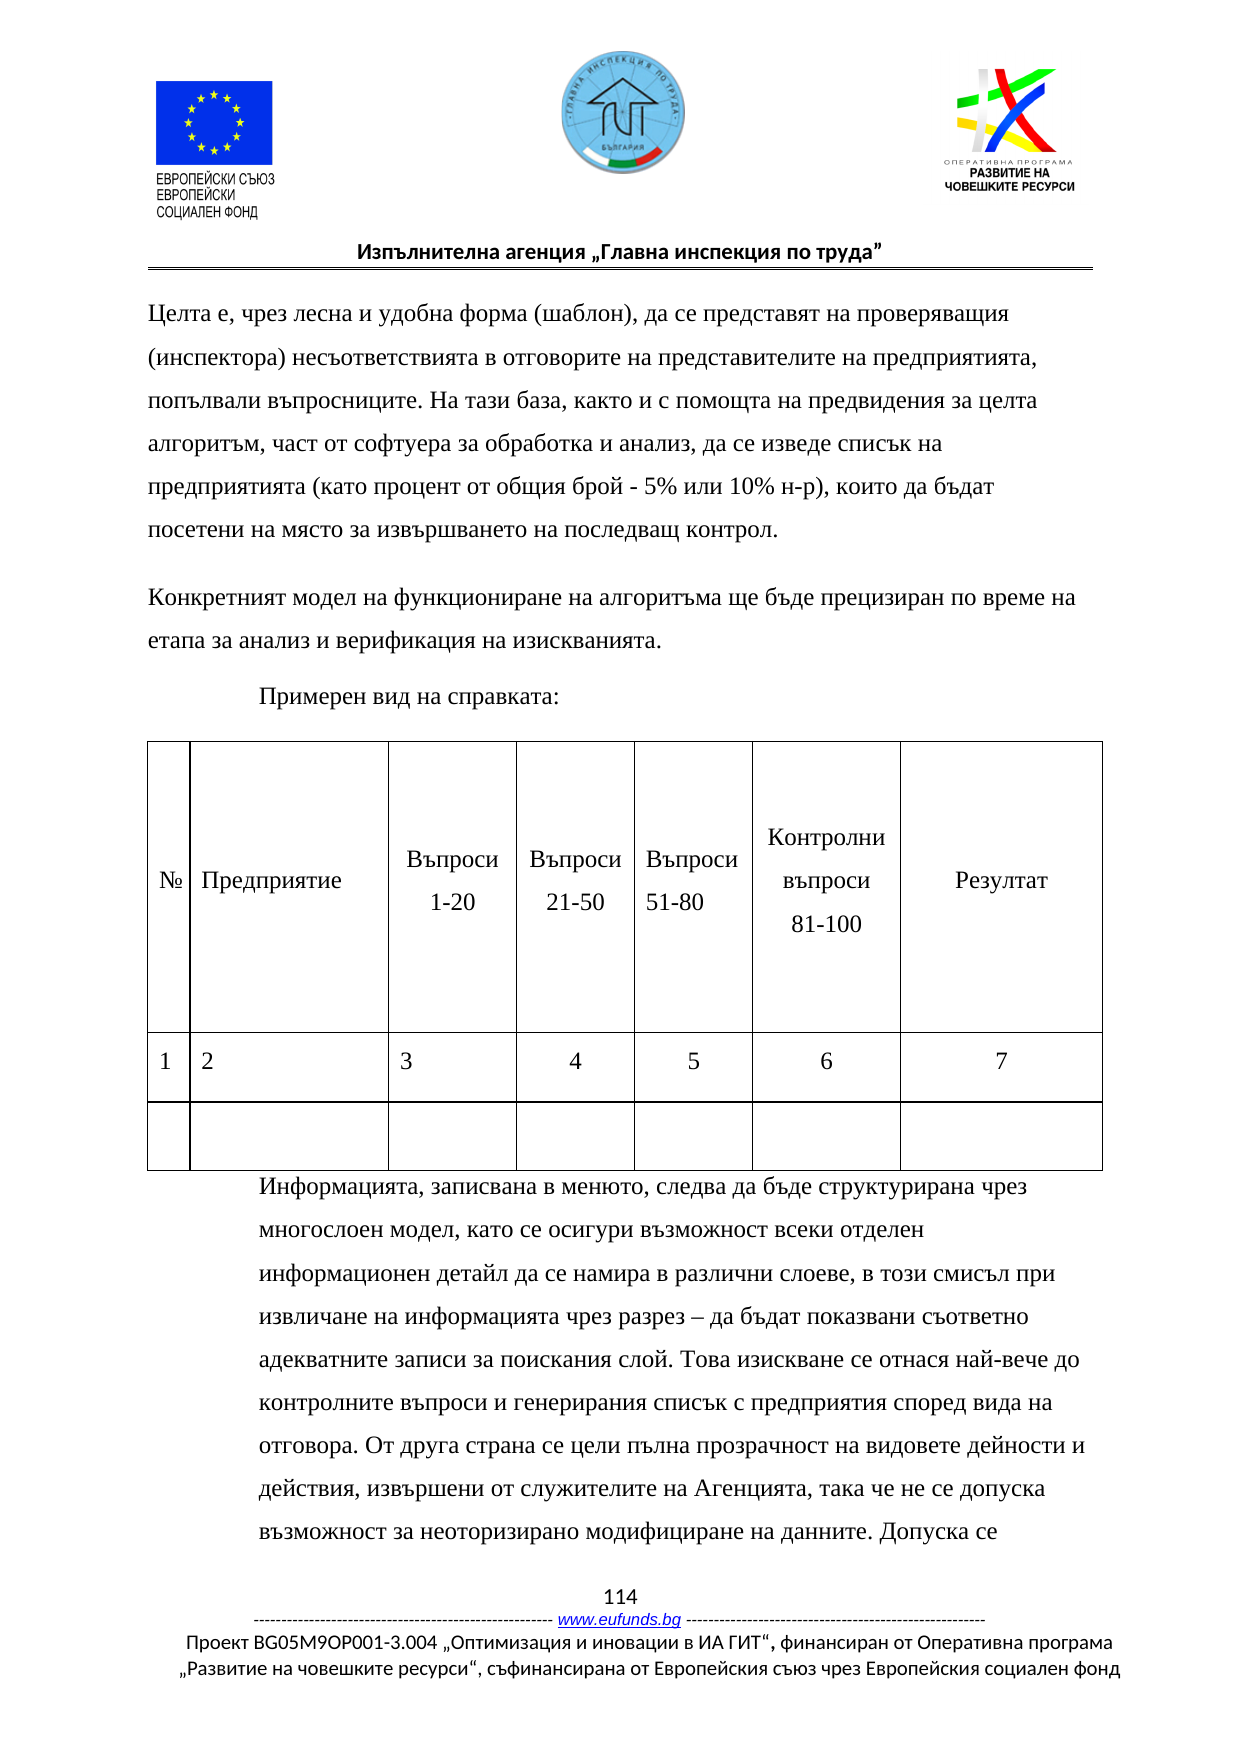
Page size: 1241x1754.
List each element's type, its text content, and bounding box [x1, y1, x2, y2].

table_cell 2 [191, 1033, 388, 1101]
table_cell 6 [753, 1033, 900, 1101]
table_cell [901, 1103, 1102, 1170]
table_cell 1 [148, 1033, 189, 1101]
table_cell [389, 1103, 516, 1170]
table_cell 3 [389, 1033, 516, 1101]
table_cell [148, 1103, 189, 1170]
table_header № [148, 742, 189, 1032]
table_header Предприятие [191, 742, 388, 1032]
table_cell [191, 1103, 388, 1170]
table_header Въпроси 1-20 [389, 742, 516, 1032]
text Конкретният модел на функциониране на алгоритъма ще бъде прецизиран по време на етапа за анализ и верификация на изискванията. [148, 582, 1093, 654]
text Примерен вид на справката: [258, 681, 1093, 710]
table_header Резултат [901, 742, 1102, 1032]
table_header Въпроси 51-80 [635, 742, 752, 1032]
table_cell [517, 1103, 634, 1170]
table_cell [635, 1103, 752, 1170]
text Информацията, записвана в менюто, следва да бъде структурирана чрез многослоен модел, като се осигури възможност всеки отделен информационен детайл да се намира в различни слоеве, в този смисъл при извличане на информацията чрез разрез – да бъдат показвани съответно адекватните записи за поискания слой. Това изискване се отнася най-вече до контролните въпроси и генерирания списък с предприятия според вида на отговора. От друга страна се цели пълна прозрачност на видовете дейности и действия, извършени от служителите на Агенцията, така че не се допуска възможност за неоторизирано модифициране на данните. Допуска се [258, 1171, 1093, 1545]
table_cell [753, 1103, 900, 1170]
table_header Контролни въпроси 81-100 [753, 742, 900, 1032]
table_header Въпроси 21-50 [517, 742, 634, 1032]
table_cell 4 [517, 1033, 634, 1101]
text Целта е, чрез лесна и удобна форма (шаблон), да се представят на проверяващия (инспектора) несъответствията в отговорите на представителите на предприятията, попълвали въпросниците. На тази база, както и с помощта на предвидения за целта алгоритъм, част от софтуера за обработка и анализ, да се изведе списък на предприятията (като процент от общия брой - 5% или 10% н-р), които да бъдат посетени на място за извършването на последващ контрол. [148, 298, 1093, 543]
table_cell 5 [635, 1033, 752, 1101]
table_cell 7 [901, 1033, 1102, 1101]
